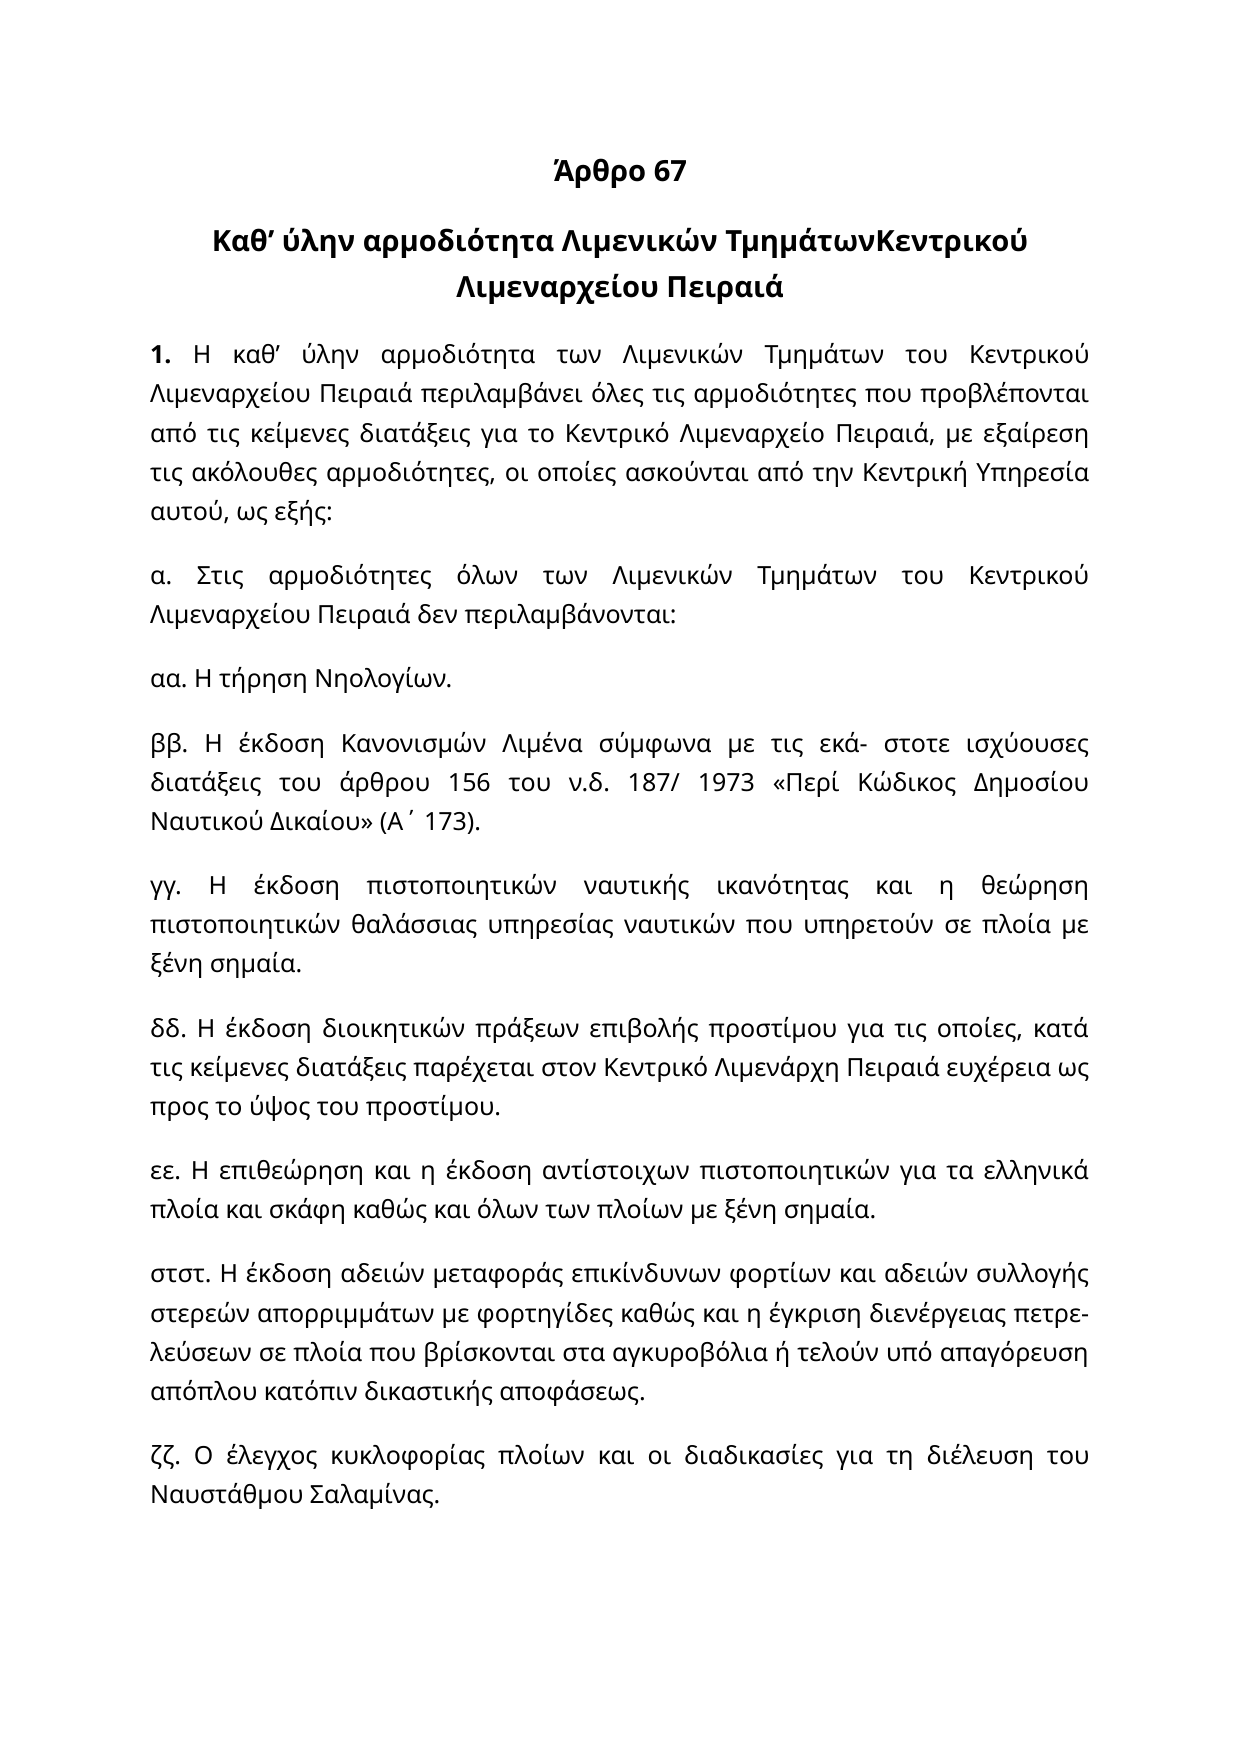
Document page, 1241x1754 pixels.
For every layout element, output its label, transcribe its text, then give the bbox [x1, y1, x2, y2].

subtitle Άρθρο 67 [150, 150, 1090, 190]
text 1. Η καθ’ ύλην αρμοδιότητα των Λιμενικών Τμημάτων του Κεντρικού Λιμεναρχείου Πειραιά περιλαμβάνει όλες τις αρμοδιότητες που προβλέπονται από τις κείμενες διατάξεις για το Κεντρικό Λιμεναρχείο Πειραιά, με εξαίρεση τις ακόλουθες αρμοδιότητες, οι οποίες ασκούνται από την Κεντρική Υπηρεσία αυτού, ως εξής: [150, 337, 1090, 528]
text δδ. Η έκδοση διοικητικών πράξεων επιβολής προστίμου για τις οποίες, κατά τις κείμενες διατάξεις παρέχεται στον Κεντρικό Λιμενάρχη Πειραιά ευχέρεια ως προς το ύψος του προστίμου. [150, 1010, 1090, 1123]
text γγ. Η έκδοση πιστοποιητικών ναυτικής ικανότητας και η θεώρηση πιστοποιητικών θαλάσσιας υπηρεσίας ναυτικών που υπηρετούν σε πλοία με ξένη σημαία. [150, 868, 1090, 980]
subtitle Καθ’ ύλην αρμοδιότητα Λιμενικών ΤμημάτωνΚεντρικού Λιμεναρχείου Πειραιά [150, 221, 1090, 306]
text εε. Η επιθεώρηση και η έκδοση αντίστοιχων πιστοποιητικών για τα ελληνικά πλοία και σκάφη καθώς και όλων των πλοίων με ξένη σημαία. [150, 1153, 1090, 1226]
text ζζ. Ο έλεγχος κυκλοφορίας πλοίων και οι διαδικασίες για τη διέλευση του Ναυστάθμου Σαλαμίνας. [150, 1438, 1090, 1511]
text στστ. Η έκδοση αδειών μεταφοράς επικίνδυνων φορτίων και αδειών συλλογής στερεών απορριμμάτων με φορτηγίδες καθώς και η έγκριση διενέργειας πετρε- λεύσεων σε πλοία που βρίσκονται στα αγκυροβόλια ή τελούν υπό απαγόρευση απόπλου κατόπιν δικαστικής αποφάσεως. [150, 1256, 1090, 1408]
text ββ. Η έκδοση Κανονισμών Λιμένα σύμφωνα με τις εκά- στοτε ισχύουσες διατάξεις του άρθρου 156 του ν.δ. 187/ 1973 «Περί Κώδικος Δημοσίου Ναυτικού Δικαίου» (Α΄ 173). [150, 725, 1090, 838]
text αα. Η τήρηση Νηολογίων. [150, 661, 1090, 695]
text α. Στις αρμοδιότητες όλων των Λιμενικών Τμημάτων του Κεντρικού Λιμεναρχείου Πειραιά δεν περιλαμβάνονται: [150, 558, 1090, 631]
